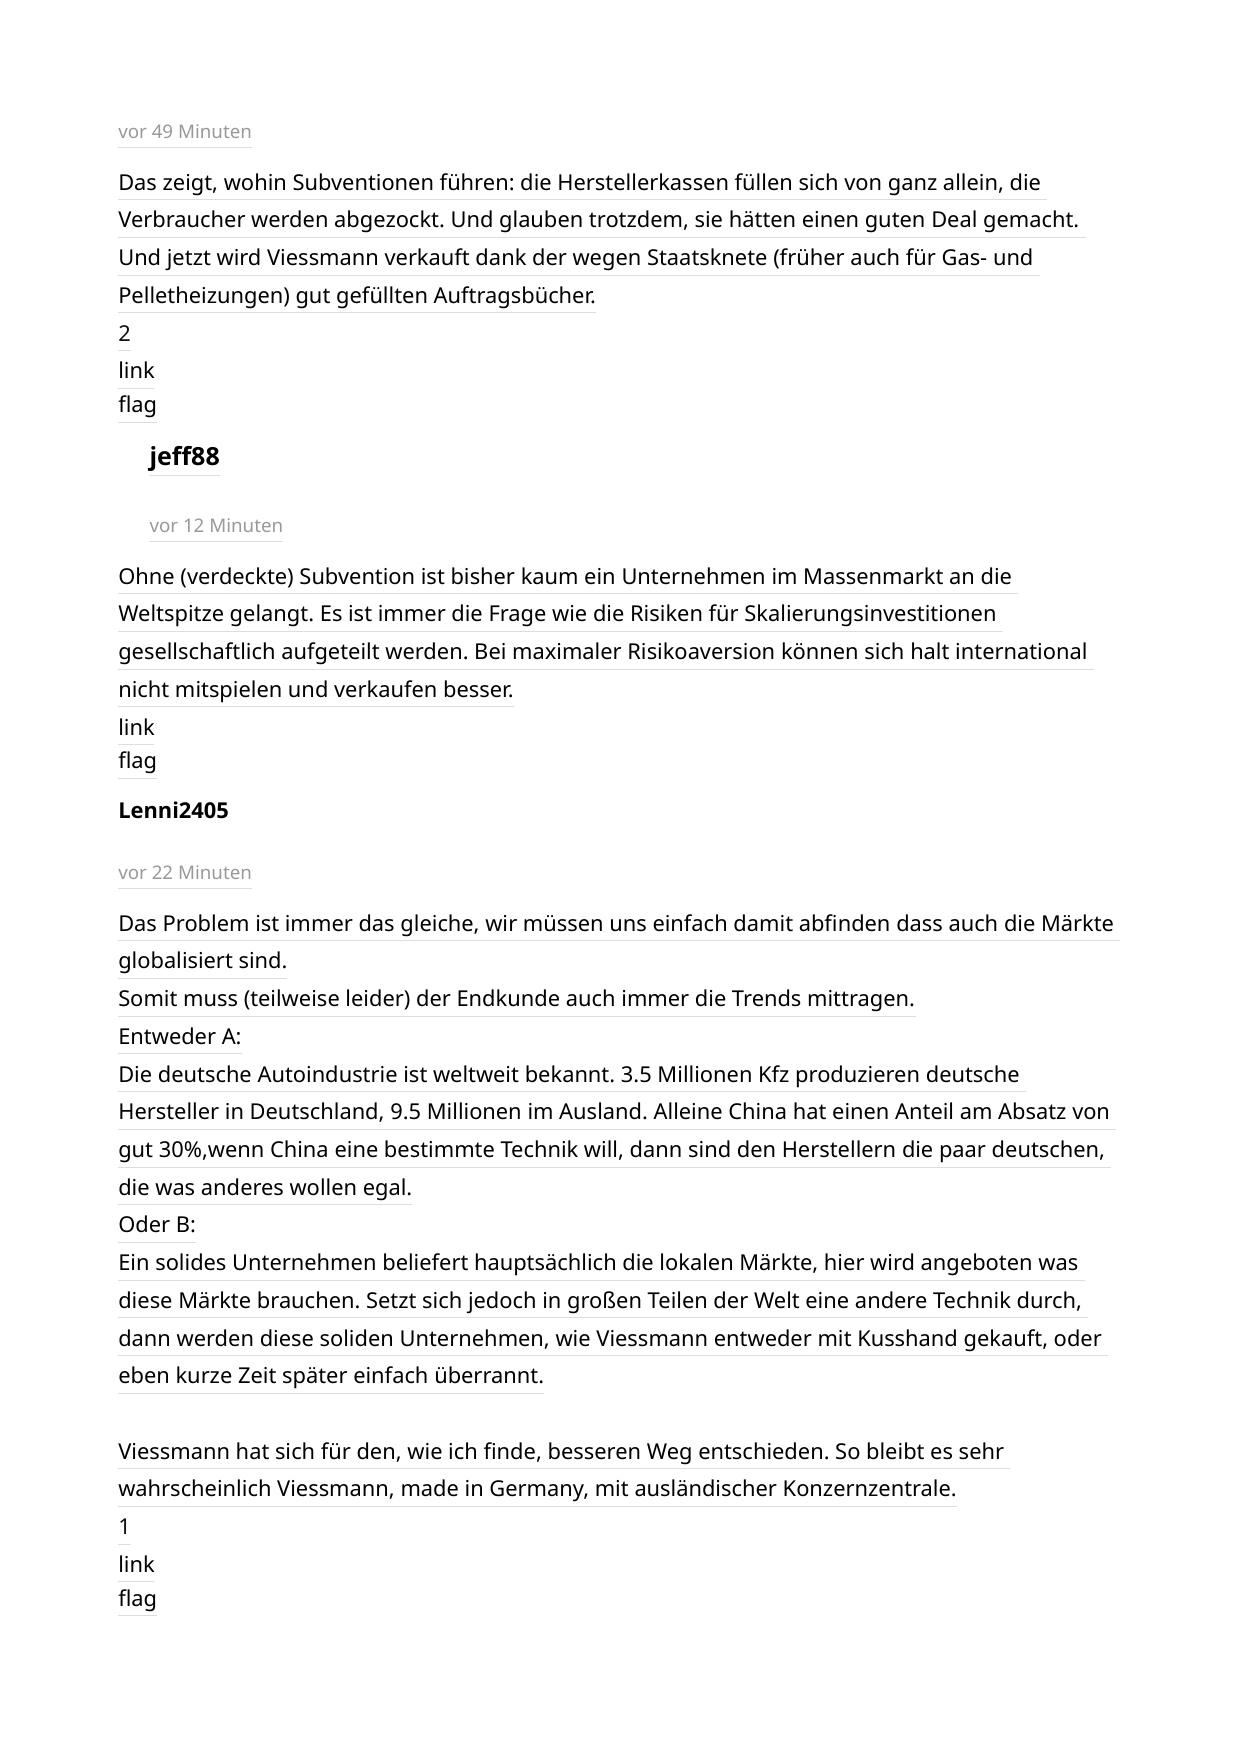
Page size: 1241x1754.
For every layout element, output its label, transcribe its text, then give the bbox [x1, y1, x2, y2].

text Das Problem ist immer das gleiche, wir müssen uns einfach damit abfinden dass auch die Märkte globalisiert sind. Somit muss (teilweise leider) der Endkunde auch immer die Trends mittragen. Entweder A: Die deutsche Autoindustrie ist weltweit bekannt. 3.5 Millionen Kfz produzieren deutsche Hersteller in Deutschland, 9.5 Millionen im Ausland. Alleine China hat einen Anteil am Absatz von gut 30%,wenn China eine bestimmte Technik will, dann sind den Herstellern die paar deutschen, die was anderes wollen egal. Oder B: Ein solides Unternehmen beliefert hauptsächlich die lokalen Märkte, hier wird angeboten was diese Märkte brauchen. Setzt sich jedoch in großen Teilen der Welt eine andere Technik durch, dann werden diese soliden Unternehmen, wie Viessmann entweder mit Kusshand gekauft, oder eben kurze Zeit später einfach überrannt. Viessmann hat sich für den, wie ich finde, besseren Weg entschieden. So bleibt es sehr wahrscheinlich Viessmann, made in Germany, mit ausländischer Konzernzentrale. [118, 908, 1122, 1507]
text Lenni2405 [118, 794, 1122, 824]
text link [118, 711, 1122, 745]
text flag [118, 745, 1122, 779]
text vor 49 Minuten [118, 118, 1117, 148]
text Ohne (verdeckte) Subvention ist bisher kaum ein Unternehmen im Massenmarkt an die Weltspitze gelangt. Es ist immer die Frage wie die Risiken für Skalierungsinvestitionen gesellschaftlich aufgeteilt werden. Bei maximaler Risikoaversion können sich halt international nicht mitspielen und verkaufen besser. [118, 561, 1122, 707]
text vor 22 Minuten [118, 859, 1117, 889]
text 2 [118, 317, 1122, 351]
text flag [118, 389, 1122, 423]
text Das zeigt, wohin Subventionen führen: die Herstellerkassen füllen sich von ganz allein, die Verbraucher werden abgezockt. Und glauben trotzdem, sie hätten einen guten Deal gemacht. Und jetzt wird Viessmann verkauft dank der wegen Staatsknete (früher auch für Gas- und Pelletheizungen) gut gefüllten Auftragsbücher. [118, 167, 1122, 313]
text link [118, 1549, 1122, 1582]
text vor 12 Minuten [149, 512, 1117, 542]
text 1 [118, 1511, 1122, 1545]
text link [118, 355, 1122, 389]
text flag [118, 1582, 1122, 1616]
text jeff88 [149, 438, 1122, 476]
